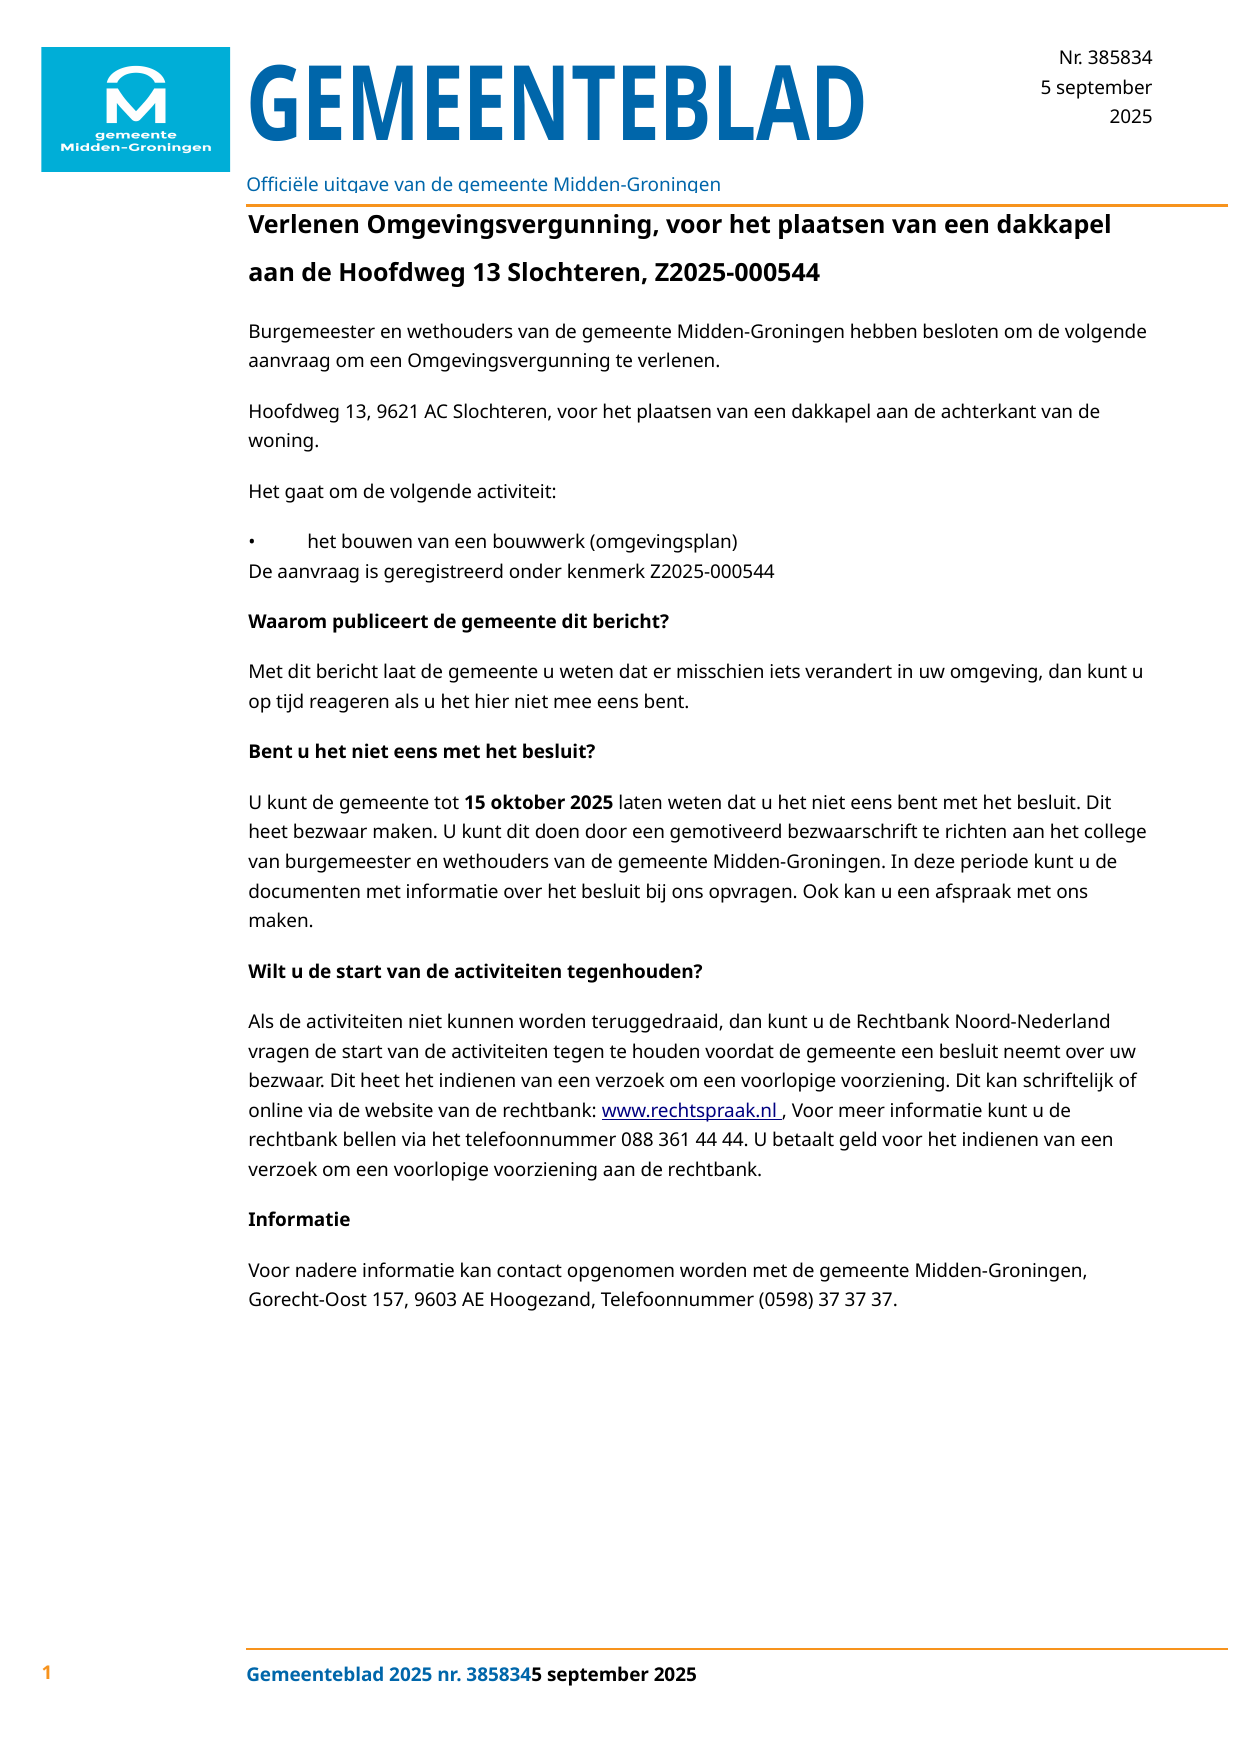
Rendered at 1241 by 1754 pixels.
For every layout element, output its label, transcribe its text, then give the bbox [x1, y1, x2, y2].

text Het gaat om de volgende activiteit: [248, 478, 1152, 504]
picture [184, 146, 190, 153]
picture [107, 89, 165, 122]
text Wilt u de start van de activiteiten tegenhouden? [248, 958, 1152, 984]
text Verlenen Omgevingsvergunning, voor het plaatsen van een dakkapel aan de Hoofdweg 13 Slochteren, Z2025-000544 [248, 207, 1152, 288]
text Voor nadere informatie kan contact opgenomen worden met de gemeente Midden-Groningen, Gorecht-Oost 157, 9603 AE Hoogezand, Telefoonnummer (0598) 37 37 37. [248, 1257, 1152, 1312]
text De aanvraag is geregistreerd onder kenmerk Z2025-000544 [248, 558, 1152, 584]
text Waarom publiceert de gemeente dit bericht? [248, 608, 1152, 634]
text Burgemeester en wethouders van de gemeente Midden-Groningen hebben besloten om de volgende aanvraag om een Omgevingsvergunning te verlenen. [248, 318, 1152, 373]
list het bouwen van een bouwwerk (omgevingsplan) [248, 528, 1152, 554]
text Hoofdweg 13, 9621 AC Slochteren, voor het plaatsen van een dakkapel aan de achterkant van de woning. [248, 398, 1152, 453]
text Met dit bericht laat de gemeente u weten dat er misschien iets verandert in uw omgeving, dan kunt u op tijd reageren als u het hier niet mee eens bent. [248, 659, 1152, 714]
text U kunt de gemeente tot 15 oktober 2025 laten weten dat u het niet eens bent met het besluit. Dit heet bezwaar maken. U kunt dit doen door een gemotiveerd bezwaarschrift te richten aan het college van burgemeester en wethouders van de gemeente Midden-Groningen. In deze periode kunt u de documenten met informatie over het besluit bij ons opvragen. Ook kan u een afspraak met ons maken. [248, 789, 1152, 933]
picture [108, 66, 164, 82]
text Informatie [248, 1207, 1152, 1232]
text Als de activiteiten niet kunnen worden teruggedraaid, dan kunt u de Rechtbank Noord-Nederland vragen de start van de activiteiten tegen te houden voordat de gemeente een besluit neemt over uw bezwaar. Dit heet het indienen van een verzoek om een voorlopige voorziening. Dit kan schriftelijk of online via de website van de rechtbank: www.rechtspraak.nl , Voor meer informatie kunt u de rechtbank bellen via het telefoonnummer 088 361 44 44. U betaalt geld voor het indienen van een verzoek om een voorlopige voorziening aan de rechtbank. [248, 1008, 1152, 1182]
text Bent u het niet eens met het besluit? [248, 739, 1152, 764]
